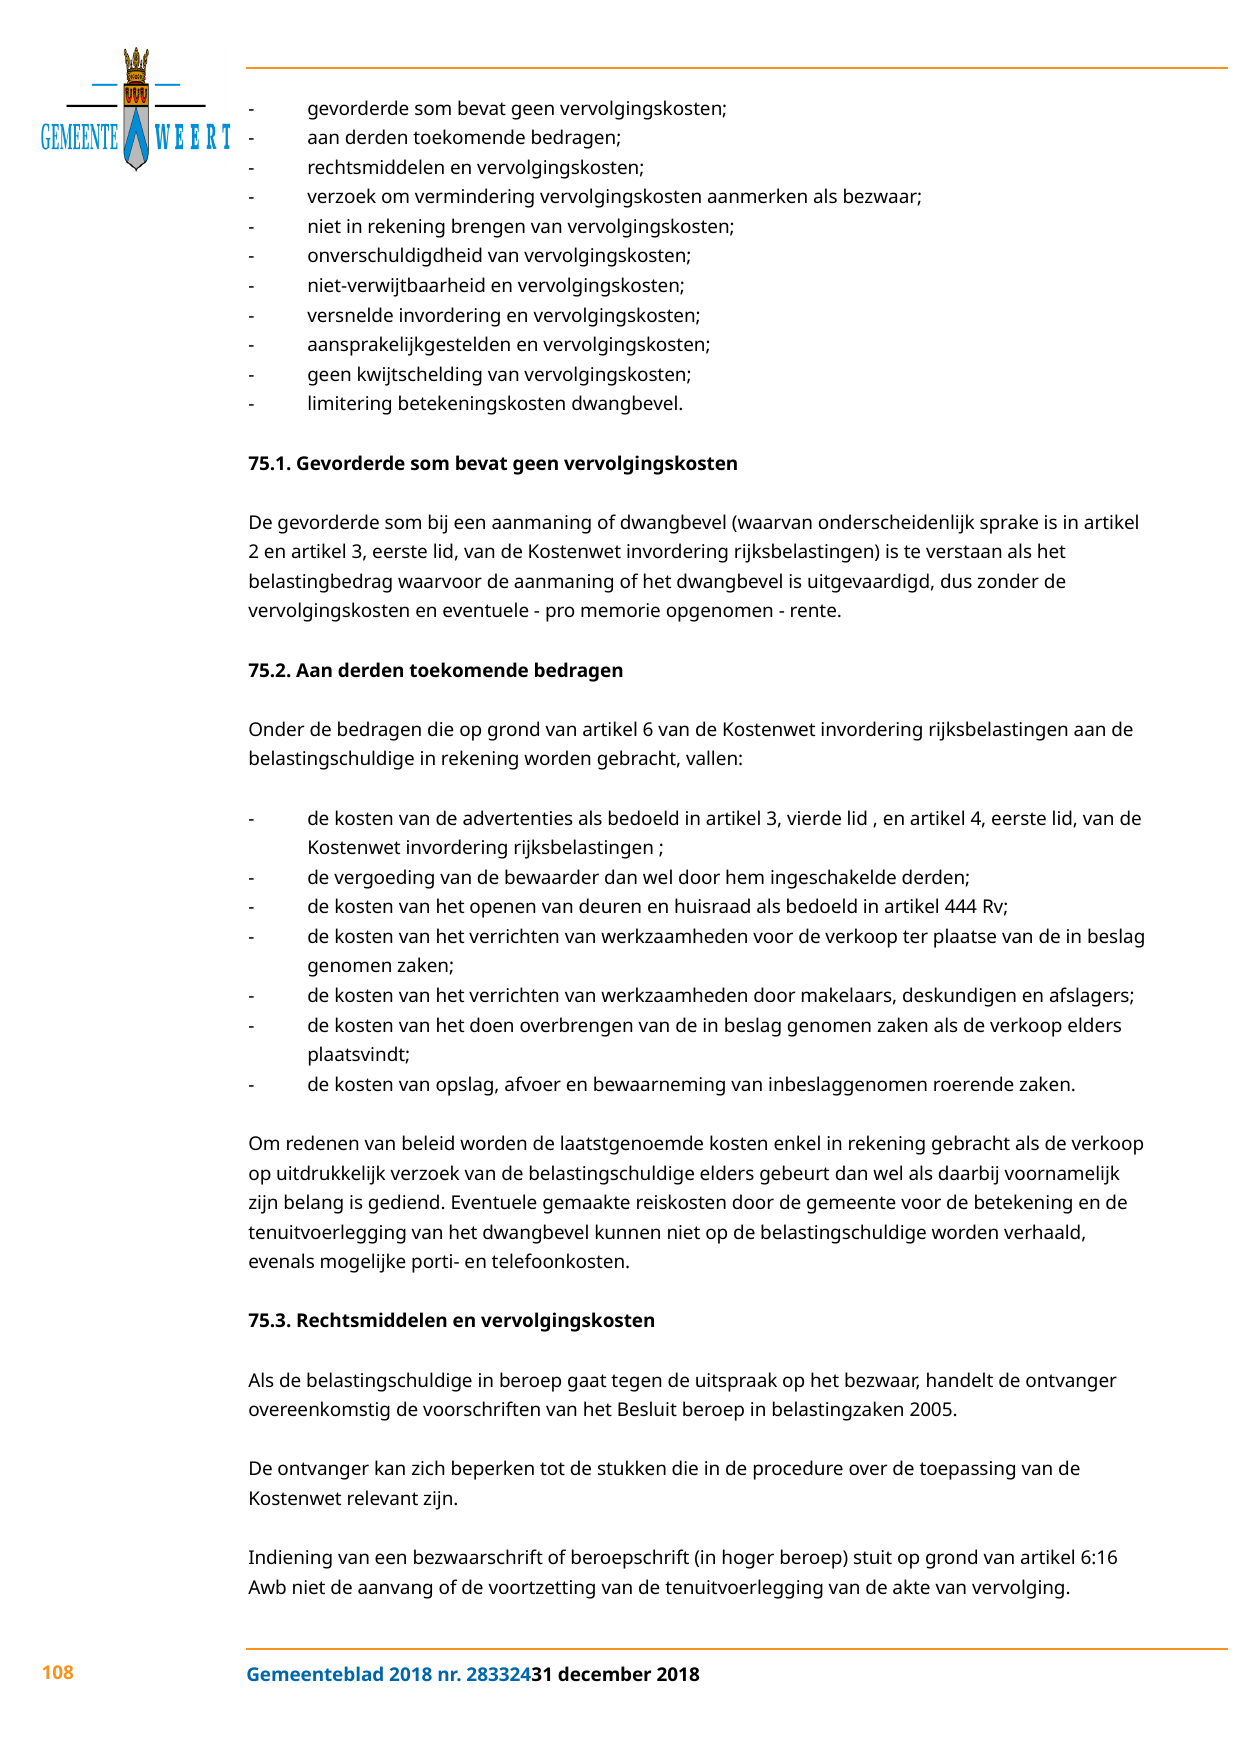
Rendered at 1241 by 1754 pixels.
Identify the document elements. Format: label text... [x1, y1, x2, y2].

list gevorderde som bevat geen vervolgingskosten; [248, 95, 1152, 121]
list rechtsmiddelen en vervolgingskosten; [248, 154, 1152, 180]
picture [41, 47, 231, 172]
text De ontvanger kan zich beperken tot de stukken die in de procedure over de toepassing van de Kostenwet relevant zijn. [248, 1456, 1152, 1511]
text Indiening van een bezwaarschrift of beroepschrift (in hoger beroep) stuit op grond van artikel 6:16 Awb niet de aanvang of de voortzetting van de tenuitvoerlegging van de akte van vervolging. [248, 1544, 1152, 1600]
text 75.2. Aan derden toekomende bedragen [248, 657, 1152, 683]
list niet-verwijtbaarheid en vervolgingskosten; [248, 272, 1152, 298]
list niet in rekening brengen van vervolgingskosten; [248, 213, 1152, 239]
text 75.3. Rechtsmiddelen en vervolgingskosten [248, 1308, 1152, 1333]
list geen kwijtschelding van vervolgingskosten; [248, 361, 1152, 387]
list aan derden toekomende bedragen; [248, 124, 1152, 150]
list verzoek om vermindering vervolgingskosten aanmerken als bezwaar; [248, 183, 1152, 209]
list limitering betekeningskosten dwangbevel. [248, 391, 1152, 416]
list aansprakelijkgestelden en vervolgingskosten; [248, 331, 1152, 357]
list de kosten van het openen van deuren en huisraad als bedoeld in artikel 444 Rv; [248, 893, 1152, 919]
text Als de belastingschuldige in beroep gaat tegen de uitspraak op het bezwaar, handelt de ontvanger overeenkomstig de voorschriften van het Besluit beroep in belastingzaken 2005. [248, 1367, 1152, 1422]
text Onder de bedragen die op grond van artikel 6 van de Kostenwet invordering rijksbelastingen aan de belastingschuldige in rekening worden gebracht, vallen: [248, 716, 1152, 771]
list onverschuldigdheid van vervolgingskosten; [248, 243, 1152, 268]
list de kosten van het verrichten van werkzaamheden door makelaars, deskundigen en afslagers; [248, 982, 1152, 1008]
text De gevorderde som bij een aanmaning of dwangbevel (waarvan onderscheidenlijk sprake is in artikel 2 en artikel 3, eerste lid, van de Kostenwet invordering rijksbelastingen) is te verstaan als het belastingbedrag waarvoor de aanmaning of het dwangbevel is uitgevaardigd, dus zonder de vervolgingskosten en eventuele - pro memorie opgenomen - rente. [248, 509, 1152, 623]
list de kosten van de advertenties als bedoeld in artikel 3, vierde lid , en artikel 4, eerste lid, van de Kostenwet invordering rijksbelastingen ; [248, 805, 1152, 860]
list de kosten van opslag, afvoer en bewaarneming van inbeslaggenomen roerende zaken. [248, 1071, 1152, 1097]
text 75.1. Gevorderde som bevat geen vervolgingskosten [248, 450, 1152, 476]
list de vergoeding van de bewaarder dan wel door hem ingeschakelde derden; [248, 864, 1152, 890]
list de kosten van het doen overbrengen van de in beslag genomen zaken als de verkoop elders plaatsvindt; [248, 1012, 1152, 1067]
list versnelde invordering en vervolgingskosten; [248, 302, 1152, 328]
list de kosten van het verrichten van werkzaamheden voor de verkoop ter plaatse van de in beslag genomen zaken; [248, 923, 1152, 978]
text Om redenen van beleid worden de laatstgenoemde kosten enkel in rekening gebracht als de verkoop op uitdrukkelijk verzoek van de belastingschuldige elders gebeurt dan wel als daarbij voornamelijk zijn belang is gediend. Eventuele gemaakte reiskosten door de gemeente voor de betekening en de tenuitvoerlegging van het dwangbevel kunnen niet op de belastingschuldige worden verhaald, evenals mogelijke porti- en telefoonkosten. [248, 1130, 1152, 1274]
